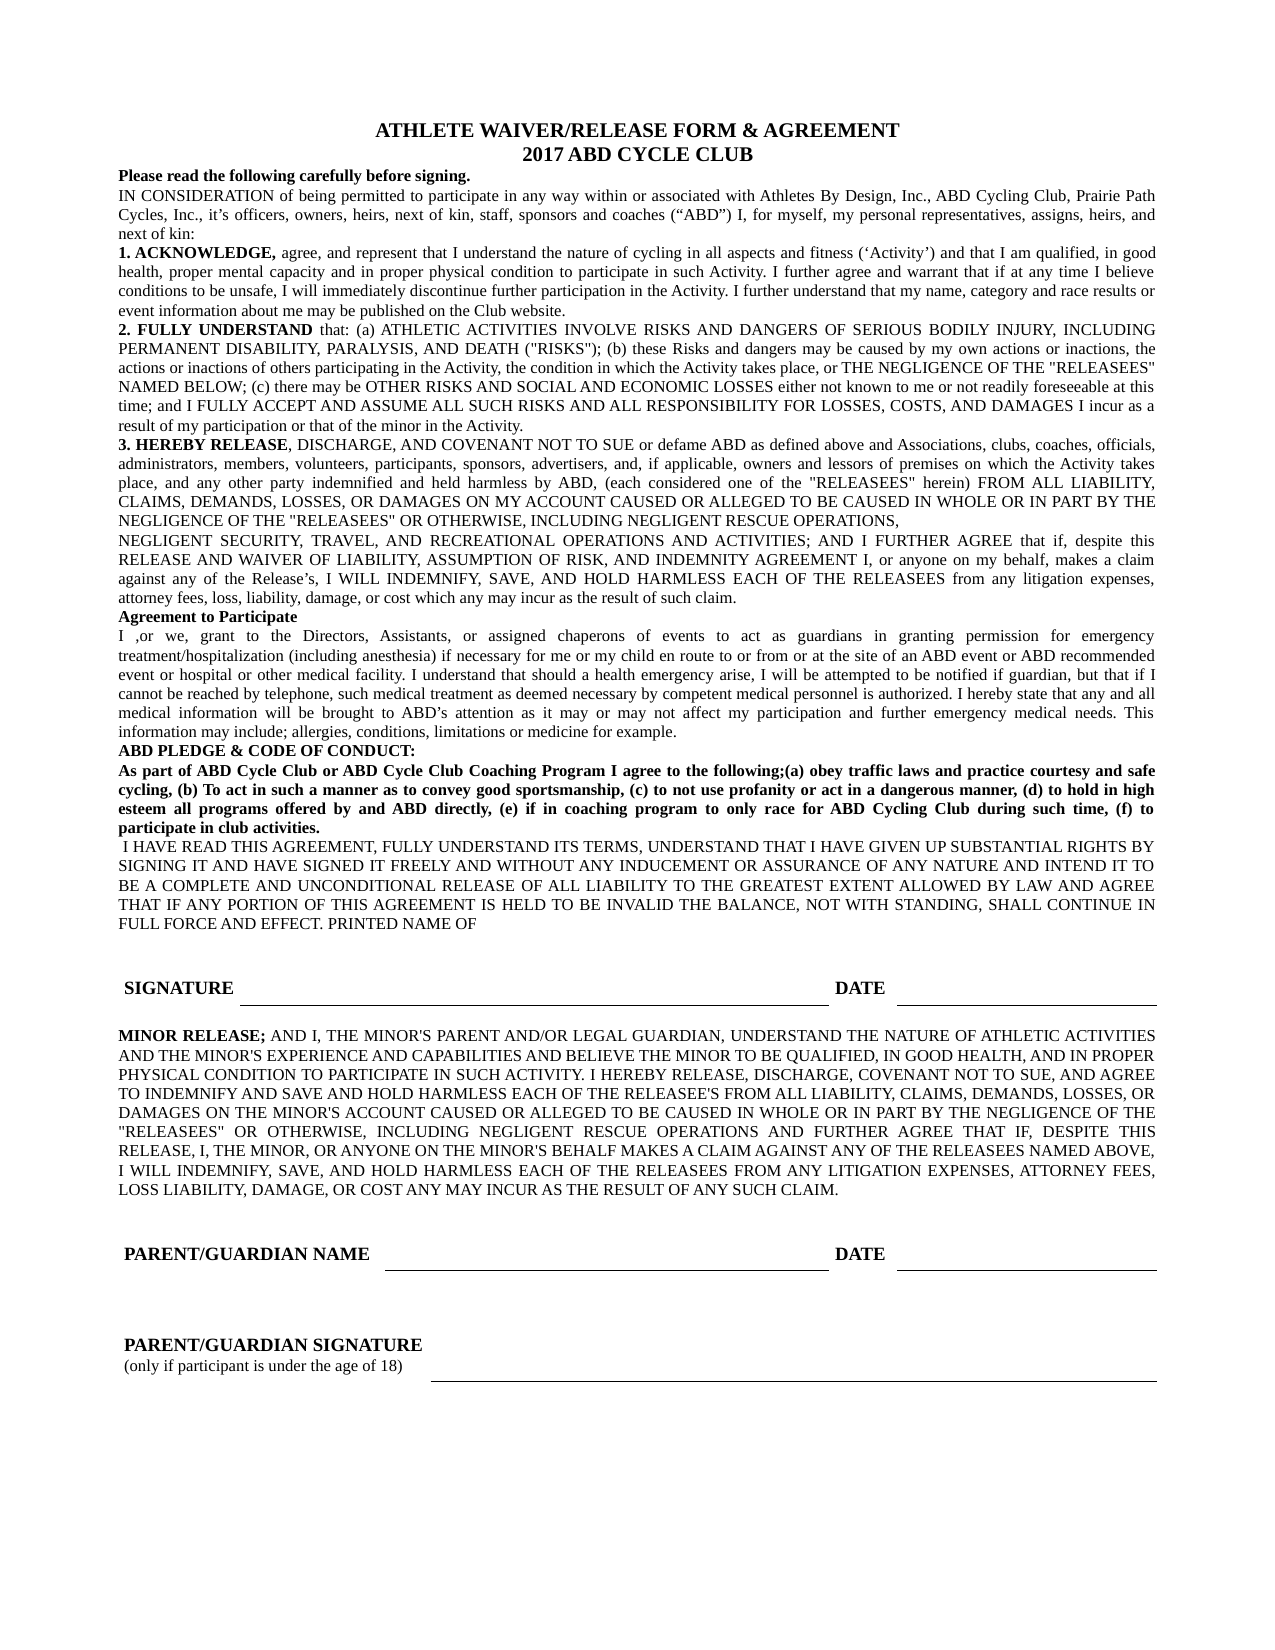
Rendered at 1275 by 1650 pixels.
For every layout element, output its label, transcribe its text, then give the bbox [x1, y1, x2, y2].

table_header [897, 1218, 1157, 1270]
text I ,or we, grant to the Directors, Assistants, or assigned chaperons of events to act as guardians in granting permission for emergency treatment/hospitalization (including anesthesia) if necessary for me or my child en route to or from or at the site of an ABD event or ABD recommended event or hospital or other medical facility. I understand that should a health emergency arise, I will be attempted to be notified if guardian, but that if I cannot be reached by telephone, such medical treatment as deemed necessary by competent medical personnel is authorized. I hereby state that any and all medical information will be brought to ABD’s attention as it may or may not affect my participation and further emergency medical needs. This information may include; allergies, conditions, limitations or medicine for example. [118, 626, 1157, 741]
text I HAVE READ THIS AGREEMENT, FULLY UNDERSTAND ITS TERMS, UNDERSTAND THAT I HAVE GIVEN UP SUBSTANTIAL RIGHTS BY SIGNING IT AND HAVE SIGNED IT FREELY AND WITHOUT ANY INDUCEMENT OR ASSURANCE OF ANY NATURE AND INTEND IT TO BE A COMPLETE AND UNCONDITIONAL RELEASE OF ALL LIABILITY TO THE GREATEST EXTENT ALLOWED BY LAW AND AGREE THAT IF ANY PORTION OF THIS AGREEMENT IS HELD TO BE INVALID THE BALANCE, NOT WITH STANDING, SHALL CONTINUE IN FULL FORCE AND EFFECT. PRINTED NAME OF [118, 837, 1157, 933]
table_header PARENT/GUARDIAN NAME [118, 1218, 385, 1270]
table_header [240, 952, 829, 1004]
text 1. ACKNOWLEDGE, agree, and represent that I understand the nature of cycling in all aspects and fitness (‘Activity’) and that I am qualified, in good health, proper mental capacity and in proper physical condition to participate in such Activity. I further agree and warrant that if at any time I believe conditions to be unsafe, I will immediately discontinue further participation in the Activity. I further understand that my name, category and race results or event information about me may be published on the Club website. [118, 243, 1157, 319]
table_header SIGNATURE [118, 952, 240, 1004]
table_header DATE [829, 1218, 897, 1270]
text Please read the following carefully before signing. [118, 166, 1157, 185]
text NEGLIGENT SECURITY, TRAVEL, AND RECREATIONAL OPERATIONS AND ACTIVITIES; AND I FURTHER AGREE that if, despite this RELEASE AND WAIVER OF LIABILITY, ASSUMPTION OF RISK, AND INDEMNITY AGREEMENT I, or anyone on my behalf, makes a claim against any of the Release’s, I WILL INDEMNIFY, SAVE, AND HOLD HARMLESS EACH OF THE RELEASEES from any litigation expenses, attorney fees, loss, liability, damage, or cost which any may incur as the result of such claim. [118, 530, 1157, 607]
table_header [897, 952, 1157, 1004]
text 2. FULLY UNDERSTAND that: (a) ATHLETIC ACTIVITIES INVOLVE RISKS AND DANGERS OF SERIOUS BODILY INJURY, INCLUDING PERMANENT DISABILITY, PARALYSIS, AND DEATH ("RISKS"); (b) these Risks and dangers may be caused by my own actions or inactions, the actions or inactions of others participating in the Activity, the condition in which the Activity takes place, or THE NEGLIGENCE OF THE "RELEASEES" NAMED BELOW; (c) there may be OTHER RISKS AND SOCIAL AND ECONOMIC LOSSES either not known to me or not readily foreseeable at this time; and I FULLY ACCEPT AND ASSUME ALL SUCH RISKS AND ALL RESPONSIBILITY FOR LOSSES, COSTS, AND DAMAGES I incur as a result of my participation or that of the minor in the Activity. [118, 319, 1157, 434]
table_header DATE [829, 952, 897, 1004]
table_header [385, 1218, 829, 1270]
text 2017 ABD CYCLE CLUB [118, 142, 1157, 166]
text As part of ABD Cycle Club or ABD Cycle Club Coaching Program I agree to the following;(a) obey traffic laws and practice courtesy and safe cycling, (b) To act in such a manner as to convey good sportsmanship, (c) to not use profanity or act in a dangerous manner, (d) to hold in high esteem all programs offered by and ABD directly, (e) if in coaching program to only race for ABD Cycling Club during such time, (f) to participate in club activities. [118, 760, 1157, 837]
table_header PARENT/GUARDIAN SIGNATURE (only if participant is under the age of 18) [118, 1328, 431, 1381]
text MINOR RELEASE; AND I, THE MINOR'S PARENT AND/OR LEGAL GUARDIAN, UNDERSTAND THE NATURE OF ATHLETIC ACTIVITIES AND THE MINOR'S EXPERIENCE AND CAPABILITIES AND BELIEVE THE MINOR TO BE QUALIFIED, IN GOOD HEALTH, AND IN PROPER PHYSICAL CONDITION TO PARTICIPATE IN SUCH ACTIVITY. I HEREBY RELEASE, DISCHARGE, COVENANT NOT TO SUE, AND AGREE TO INDEMNIFY AND SAVE AND HOLD HARMLESS EACH OF THE RELEASEE'S FROM ALL LIABILITY, CLAIMS, DEMANDS, LOSSES, OR DAMAGES ON THE MINOR'S ACCOUNT CAUSED OR ALLEGED TO BE CAUSED IN WHOLE OR IN PART BY THE NEGLIGENCE OF THE "RELEASEES" OR OTHERWISE, INCLUDING NEGLIGENT RESCUE OPERATIONS AND FURTHER AGREE THAT IF, DESPITE THIS RELEASE, I, THE MINOR, OR ANYONE ON THE MINOR'S BEHALF MAKES A CLAIM AGAINST ANY OF THE RELEASEES NAMED ABOVE, I WILL INDEMNIFY, SAVE, AND HOLD HARMLESS EACH OF THE RELEASEES FROM ANY LITIGATION EXPENSES, ATTORNEY FEES, LOSS LIABILITY, DAMAGE, OR COST ANY MAY INCUR AS THE RESULT OF ANY SUCH CLAIM. [118, 1026, 1157, 1199]
text ATHLETE WAIVER/RELEASE FORM & AGREEMENT [118, 118, 1157, 142]
text ABD PLEDGE & CODE OF CONDUCT: [118, 741, 1157, 760]
text Agreement to Participate [118, 607, 1157, 626]
text IN CONSIDERATION of being permitted to participate in any way within or associated with Athletes By Design, Inc., ABD Cycling Club, Prairie Path Cycles, Inc., it’s officers, owners, heirs, next of kin, staff, sponsors and coaches (“ABD”) I, for myself, my personal representatives, assigns, heirs, and next of kin: [118, 185, 1157, 243]
text 3. HEREBY RELEASE, DISCHARGE, AND COVENANT NOT TO SUE or defame ABD as defined above and Associations, clubs, coaches, officials, administrators, members, volunteers, participants, sponsors, advertisers, and, if applicable, owners and lessors of premises on which the Activity takes place, and any other party indemnified and held harmless by ABD, (each considered one of the "RELEASEES" herein) FROM ALL LIABILITY, CLAIMS, DEMANDS, LOSSES, OR DAMAGES ON MY ACCOUNT CAUSED OR ALLEGED TO BE CAUSED IN WHOLE OR IN PART BY THE NEGLIGENCE OF THE "RELEASEES" OR OTHERWISE, INCLUDING NEGLIGENT RESCUE OPERATIONS, [118, 434, 1157, 530]
table_header [431, 1328, 1157, 1381]
